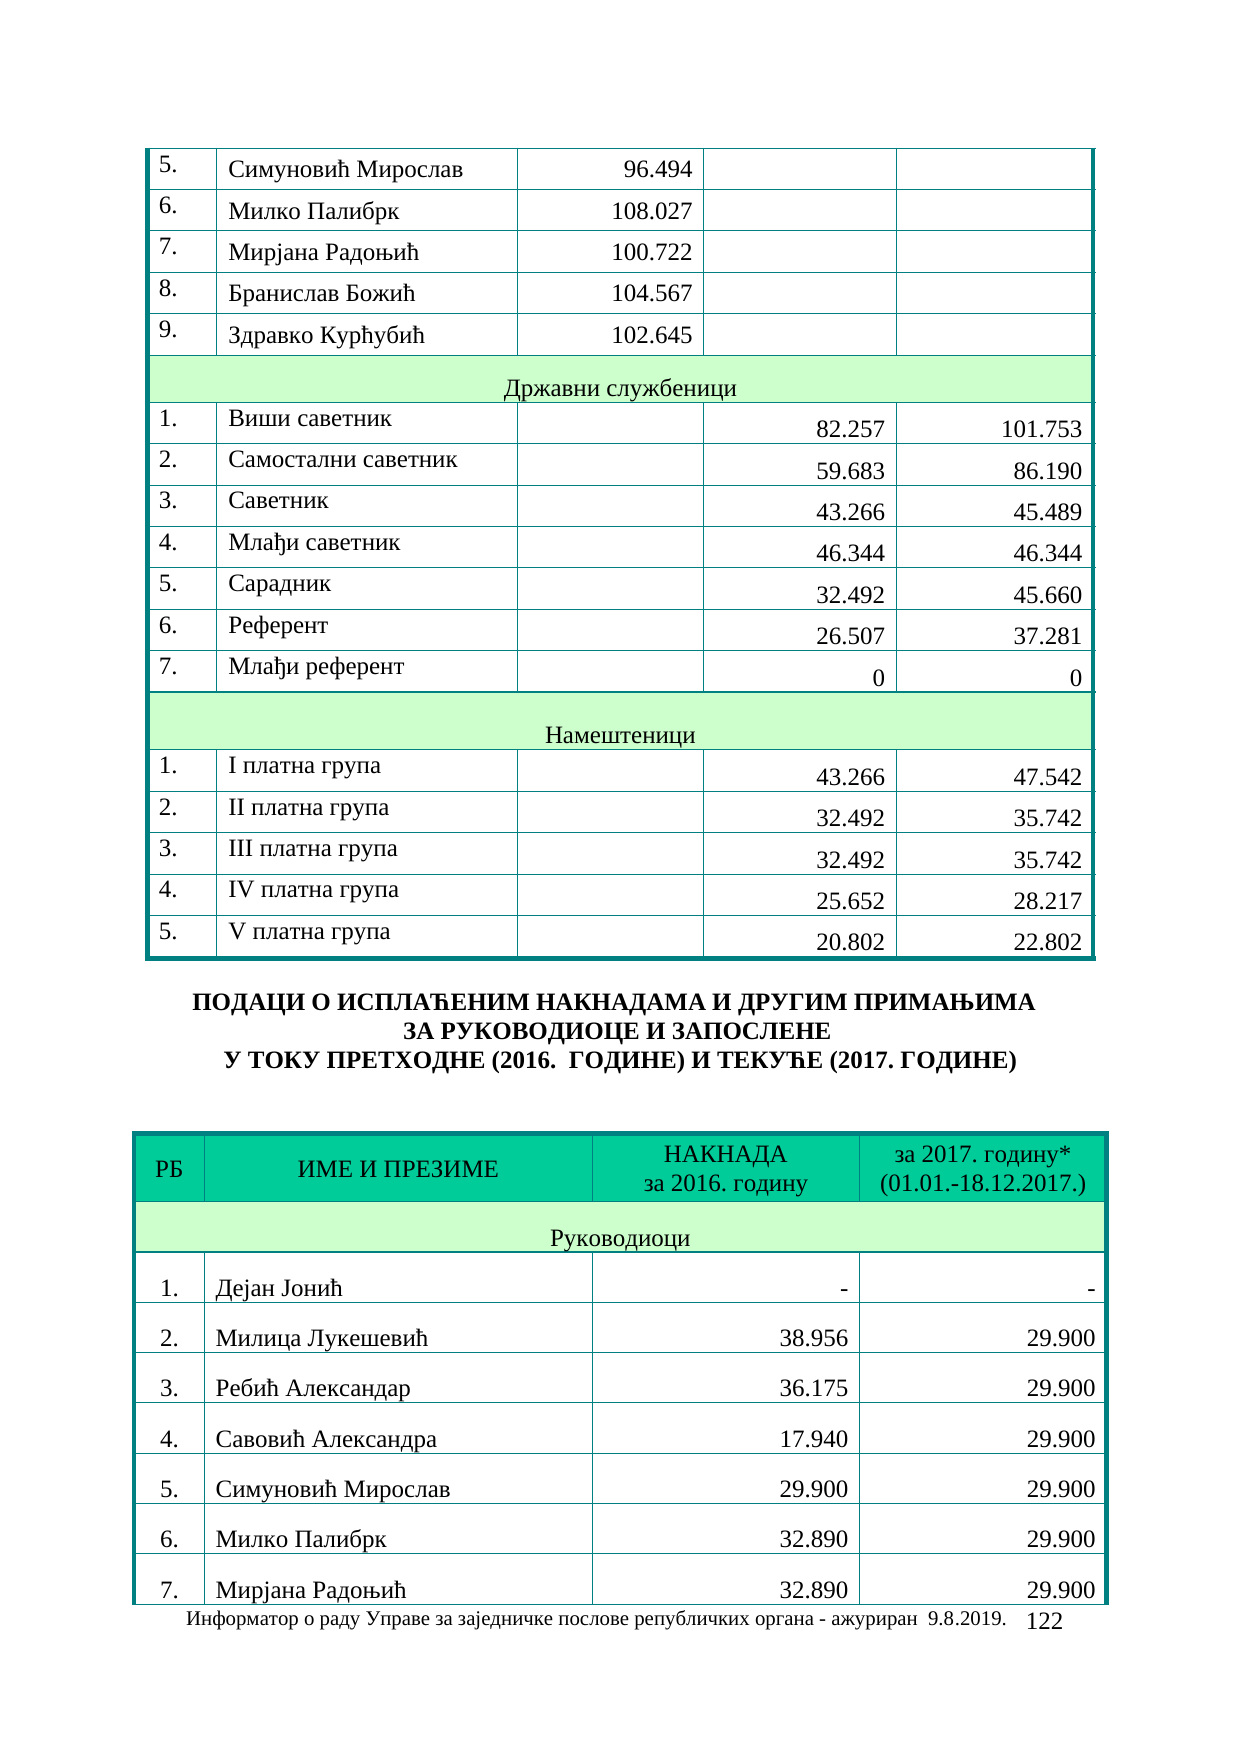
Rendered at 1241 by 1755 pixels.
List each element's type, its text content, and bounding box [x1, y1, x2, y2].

table_cell [518, 875, 703, 915]
table_cell IV платна група [217, 875, 517, 915]
table_cell 101.753 [897, 403, 1091, 443]
table_cell 102.645 [518, 314, 703, 354]
table_cell Сарадник [217, 568, 517, 609]
table_cell [897, 273, 1091, 313]
table_cell Самостални саветник [217, 444, 517, 484]
table_cell I платна група [217, 750, 517, 791]
table_cell [897, 149, 1091, 189]
table_cell 29.900 [860, 1303, 1104, 1352]
table_header ИМЕ И ПРЕЗИМЕ [205, 1136, 592, 1201]
table_cell 29.900 [860, 1403, 1104, 1453]
table_cell 45.489 [897, 486, 1091, 526]
table_cell 4. [150, 527, 216, 567]
table_cell Намештеници [150, 693, 1091, 749]
table_cell 6. [150, 610, 216, 650]
table_cell 36.175 [593, 1353, 859, 1402]
table_cell 3. [150, 833, 216, 873]
table_cell 43.266 [704, 486, 896, 526]
table_cell 3. [150, 486, 216, 526]
table_header РБ [136, 1136, 204, 1201]
table_cell 104.567 [518, 273, 703, 313]
table_cell 7. [136, 1554, 204, 1603]
table_cell 43.266 [704, 750, 896, 791]
table_cell III платна група [217, 833, 517, 873]
table_cell [518, 651, 703, 691]
table_cell [518, 527, 703, 567]
table_cell 37.281 [897, 610, 1091, 650]
table_cell 8. [150, 273, 216, 313]
table_cell Државни службеници [150, 356, 1091, 402]
table_cell Милко Палибрк [205, 1504, 592, 1553]
table_cell 5. [136, 1454, 204, 1503]
table_cell Дејан Јонић [205, 1253, 592, 1302]
table_cell 100.722 [518, 231, 703, 272]
table_cell 47.542 [897, 750, 1091, 791]
table_cell V платна група [217, 916, 517, 956]
table_cell Мирјана Радоњић [205, 1554, 592, 1603]
table_cell 32.492 [704, 568, 896, 609]
table_cell 9. [150, 314, 216, 354]
table_cell 82.257 [704, 403, 896, 443]
table_cell II платна група [217, 792, 517, 832]
table_cell 3. [136, 1353, 204, 1402]
table_cell 5. [150, 568, 216, 609]
table_cell 22.802 [897, 916, 1091, 956]
table_cell 86.190 [897, 444, 1091, 484]
table_cell [518, 833, 703, 873]
table_cell Млађи референт [217, 651, 517, 691]
table_cell 25.652 [704, 875, 896, 915]
table_cell [518, 610, 703, 650]
table_cell 1. [136, 1253, 204, 1302]
table_cell 29.900 [860, 1353, 1104, 1402]
table_cell 5. [150, 149, 216, 189]
table_cell 46.344 [704, 527, 896, 567]
table_cell - [860, 1253, 1104, 1302]
table_cell 1. [150, 403, 216, 443]
table_cell Симуновић Мирослав [205, 1454, 592, 1503]
table_cell 5. [150, 916, 216, 956]
table_cell [518, 750, 703, 791]
table_cell 17.940 [593, 1403, 859, 1453]
table_cell 96.494 [518, 149, 703, 189]
table_cell [897, 190, 1091, 230]
table_cell Млађи саветник [217, 527, 517, 567]
table_cell 46.344 [897, 527, 1091, 567]
text У ТОКУ ПРЕТХОДНЕ (2016. ГОДИНЕ) И ТЕКУЋЕ (2017. ГОДИНЕ) [177, 1045, 1063, 1073]
table_cell Ребић Александар [205, 1353, 592, 1402]
table_cell [704, 273, 896, 313]
table_cell [704, 314, 896, 354]
table_cell 0 [704, 651, 896, 691]
table_cell [518, 568, 703, 609]
table_cell 4. [150, 875, 216, 915]
table_cell 7. [150, 231, 216, 272]
table_cell 29.900 [860, 1454, 1104, 1503]
table_cell 6. [136, 1504, 204, 1553]
table_cell 108.027 [518, 190, 703, 230]
table_cell [518, 486, 703, 526]
text ПОДАЦИ О ИСПЛАЋЕНИМ НАКНАДАМА И ДРУГИМ ПРИМАЊИМА [177, 987, 1063, 1016]
table_cell 29.900 [860, 1554, 1104, 1603]
table_cell 6. [150, 190, 216, 230]
table_cell 2. [150, 444, 216, 484]
table_cell Виши саветник [217, 403, 517, 443]
table_cell 35.742 [897, 833, 1091, 873]
table_cell 1. [150, 750, 216, 791]
table_cell Руководиоци [136, 1202, 1104, 1251]
table_cell Мирјана Радоњић [217, 231, 517, 272]
table_cell - [593, 1253, 859, 1302]
table_cell 28.217 [897, 875, 1091, 915]
table_cell [518, 916, 703, 956]
table_cell [518, 444, 703, 484]
table_cell [518, 792, 703, 832]
table_cell Здравко Курћубић [217, 314, 517, 354]
table_cell Савовић Александра [205, 1403, 592, 1453]
table_cell 26.507 [704, 610, 896, 650]
table_cell 59.683 [704, 444, 896, 484]
table_cell Милко Палибрк [217, 190, 517, 230]
table_cell [897, 231, 1091, 272]
table_cell 0 [897, 651, 1091, 691]
table_cell [704, 149, 896, 189]
table_cell 20.802 [704, 916, 896, 956]
text ЗА РУКОВОДИОЦЕ И ЗАПОСЛЕНЕ [177, 1016, 1063, 1045]
table_cell [704, 190, 896, 230]
table_cell [704, 231, 896, 272]
table_cell Бранислав Божић [217, 273, 517, 313]
table_cell 32.890 [593, 1554, 859, 1603]
table_cell [897, 314, 1091, 354]
table_cell [518, 403, 703, 443]
table_cell Милица Лукешевић [205, 1303, 592, 1352]
table_cell 2. [150, 792, 216, 832]
table_cell 38.956 [593, 1303, 859, 1352]
table_cell Саветник [217, 486, 517, 526]
table_cell 32.492 [704, 833, 896, 873]
table_cell 7. [150, 651, 216, 691]
table_cell 32.492 [704, 792, 896, 832]
table_header НАКНАДА за 2016. годину [593, 1136, 859, 1201]
table_cell 29.900 [593, 1454, 859, 1503]
table_header за 2017. годину* (01.01.-18.12.2017.) [860, 1136, 1104, 1201]
table_cell 4. [136, 1403, 204, 1453]
table_cell 45.660 [897, 568, 1091, 609]
table_cell 2. [136, 1303, 204, 1352]
table_cell 29.900 [860, 1504, 1104, 1553]
table_cell 35.742 [897, 792, 1091, 832]
table_cell Симуновић Мирослав [217, 149, 517, 189]
table_cell 32.890 [593, 1504, 859, 1553]
table_cell Референт [217, 610, 517, 650]
